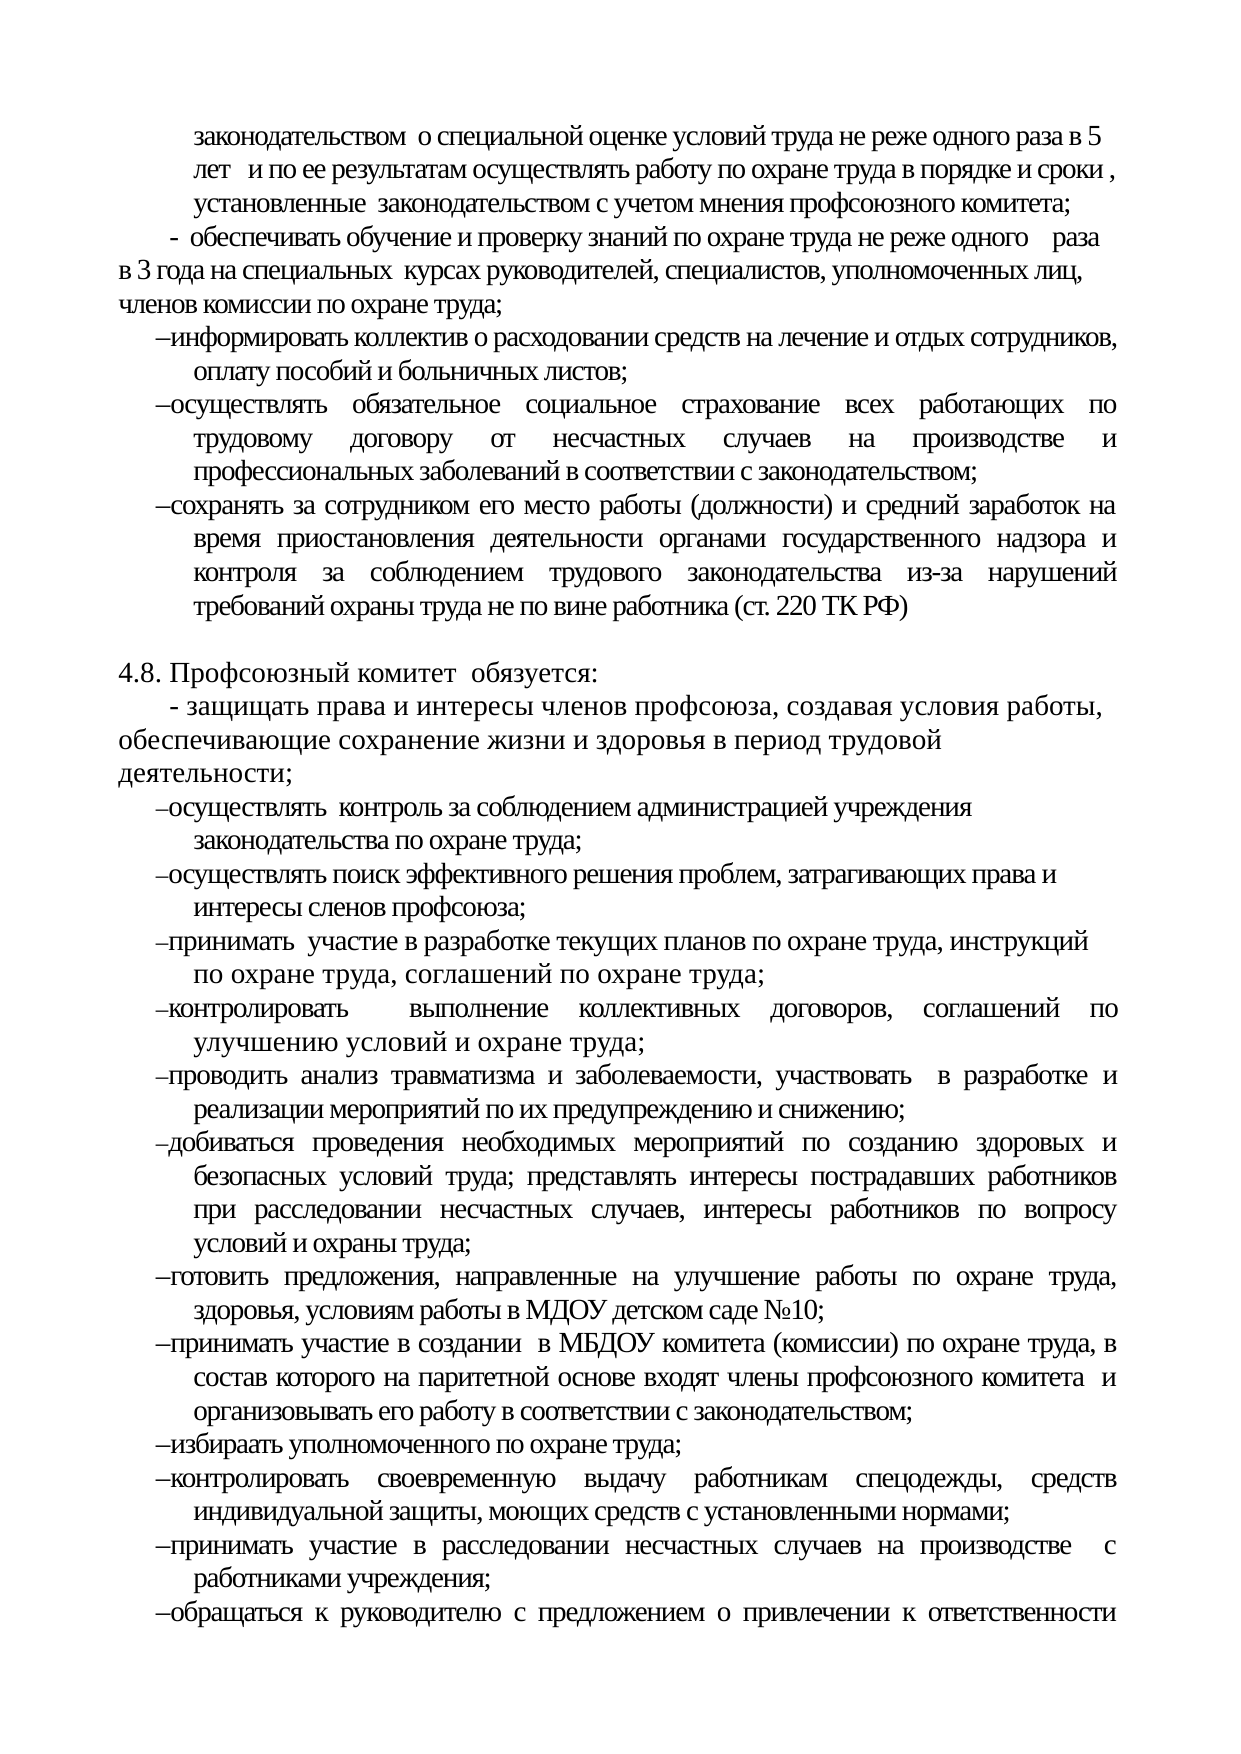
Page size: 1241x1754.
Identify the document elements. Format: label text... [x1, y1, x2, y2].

text 4.8. Профсоюзный комитет обязуется: [118, 621, 1117, 688]
list принимать участие в создании в МБДОУ комитета (комиссии) по охране труда, в состав которого на паритетной основе входят члены профсоюзного комитета и организовывать его работу в соответствии с законодательством; [156, 1326, 1118, 1426]
list осуществлять обязательное социальное страхование всех работающих по трудовому договору от несчастных случаев на производстве и профессиональных заболеваний в соответствии с законодательством; [156, 386, 1118, 487]
list сохранять за сотрудником его место работы (должности) и средний заработок на время приостановления деятельности органами государственного надзора и контроля за соблюдением трудового законодательства из-за нарушений требований охраны труда не по вине работника (ст. 220 ТК РФ) [156, 487, 1118, 621]
text - защищать права и интересы членов профсоюза, создавая условия работы, обеспечивающие сохранение жизни и здоровья в период трудовой деятельности; [118, 688, 1117, 789]
list принимать участие в расследовании несчастных случаев на производстве с работниками учреждения; [156, 1527, 1118, 1594]
list избираать уполномоченного по охране труда; [156, 1426, 1118, 1460]
list осуществлять поиск эффективного решения проблем, затрагивающих права и интересы сленов профсоюза; [156, 856, 1119, 923]
list принимать участие в разработке текущих планов по охране труда, инструкций по охране труда, соглашений по охране труда; [156, 923, 1118, 990]
list информировать коллектив о расходовании средств на лечение и отдых сотрудников, оплату пособий и больничных листов; [156, 319, 1118, 386]
list законодательством о специальной оценке условий труда не реже одного раза в 5 лет и по ее результатам осуществлять работу по охране труда в порядке и сроки , установленные законодательством с учетом мнения профсоюзного комитета; [156, 118, 1122, 219]
list проводить анализ травматизма и заболеваемости, участвовать в разработке и реализации мероприятий по их предупреждению и снижению; [156, 1057, 1118, 1124]
list осуществлять контроль за соблюдением администрацией учреждения законодательства по охране труда; [156, 789, 1119, 856]
list контролировать своевременную выдачу работникам спецодежды, средств индивидуальной защиты, моющих средств с установленными нормами; [156, 1460, 1118, 1527]
text - обеспечивать обучение и проверку знаний по охране труда не реже одного раза в 3 года на специальных курсах руководителей, специалистов, уполномоченных лиц, членов комиссии по охране труда; [118, 219, 1117, 319]
list контролировать выполнение коллективных договоров, соглашений по улучшению условий и охране труда; [156, 990, 1119, 1057]
list обращаться к руководителю с предложением о привлечении к ответственности [156, 1594, 1118, 1627]
list готовить предложения, направленные на улучшение работы по охране труда, здоровья, условиям работы в МДОУ детском саде №10; [156, 1258, 1118, 1326]
list добиваться проведения необходимых мероприятий по созданию здоровых и безопасных условий труда; представлять интересы пострадавших работников при расследовании несчастных случаев, интересы работников по вопросу условий и охраны труда; [156, 1124, 1118, 1258]
